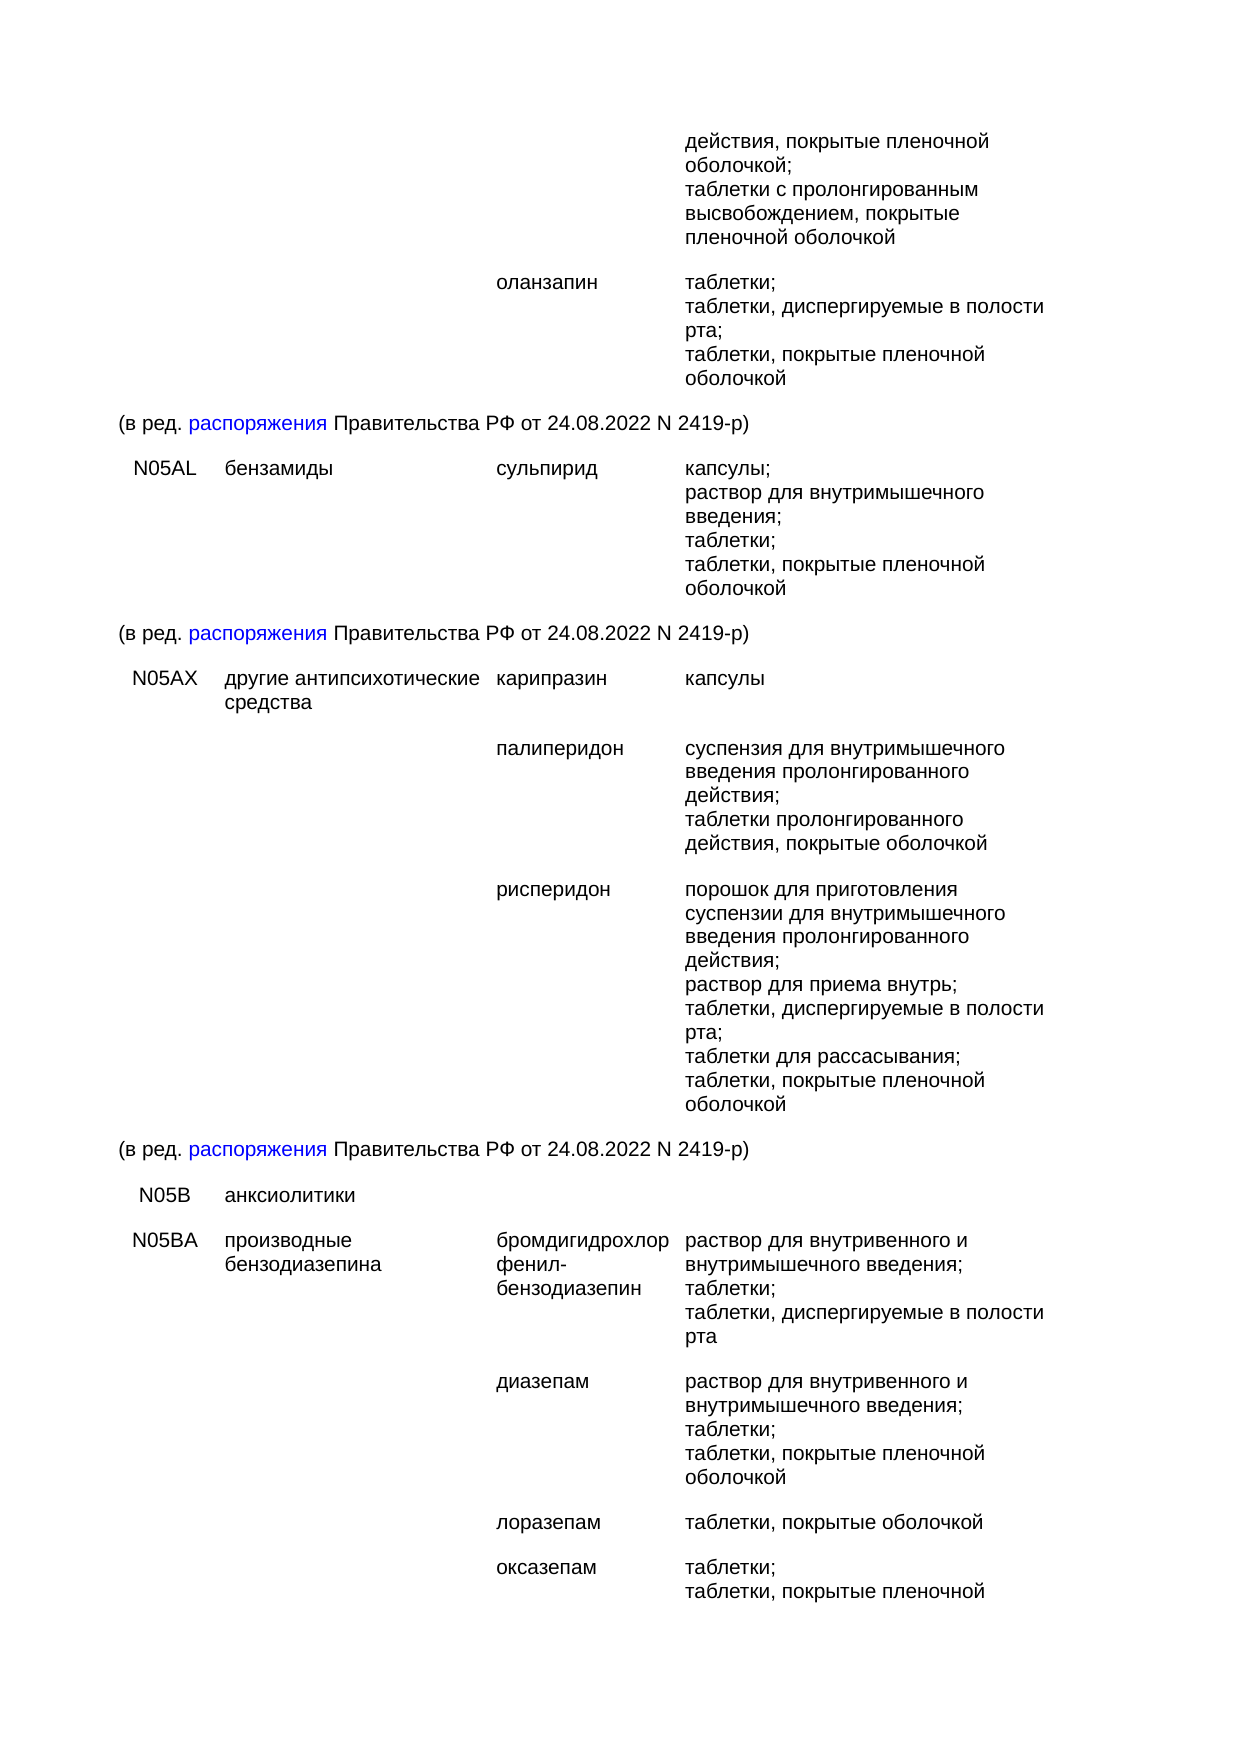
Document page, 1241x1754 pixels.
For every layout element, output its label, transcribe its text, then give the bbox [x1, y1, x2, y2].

table_cell [490, 118, 678, 259]
table_cell N05AX [112, 656, 218, 725]
table_cell бромдигидрохлорфенил-бензодиазепин [490, 1217, 678, 1358]
table_cell капсулы [679, 656, 1056, 725]
table_cell (в ред. распоряжения Правительства РФ от 24.08.2022 N 2419-р) [112, 400, 1056, 445]
table_cell [112, 1499, 218, 1544]
table_cell [218, 1499, 489, 1544]
table_cell карипразин [490, 656, 678, 725]
table_cell [218, 725, 489, 866]
table_cell [218, 1544, 489, 1613]
table_cell таблетки; таблетки, покрытые пленочной [679, 1544, 1056, 1613]
table_cell капсулы; раствор для внутримышечного введения; таблетки; таблетки, покрытые пленочной оболочкой [679, 445, 1056, 610]
table_cell [112, 866, 218, 1127]
table_cell [490, 1172, 678, 1217]
table_cell действия, покрытые пленочной оболочкой; таблетки с пролонгированным высвобождением, покрытые пленочной оболочкой [679, 118, 1056, 259]
table_cell рисперидон [490, 866, 678, 1127]
table_cell N05BA [112, 1217, 218, 1358]
table_cell диазепам [490, 1358, 678, 1499]
table_cell [112, 1544, 218, 1613]
table_cell анксиолитики [218, 1172, 489, 1217]
table_cell таблетки; таблетки, диспергируемые в полости рта; таблетки, покрытые пленочной оболочкой [679, 259, 1056, 400]
table_cell суспензия для внутримышечного введения пролонгированного действия; таблетки пролонгированного действия, покрытые оболочкой [679, 725, 1056, 866]
table_cell [218, 259, 489, 400]
table_cell бензамиды [218, 445, 489, 610]
table_cell [679, 1172, 1056, 1217]
table_cell сульпирид [490, 445, 678, 610]
table_cell порошок для приготовления суспензии для внутримышечного введения пролонгированного действия; раствор для приема внутрь; таблетки, диспергируемые в полости рта; таблетки для рассасывания; таблетки, покрытые пленочной оболочкой [679, 866, 1056, 1127]
table_cell [218, 118, 489, 259]
table_cell оксазепам [490, 1544, 678, 1613]
table_cell (в ред. распоряжения Правительства РФ от 24.08.2022 N 2419-р) [112, 1127, 1056, 1172]
table_cell палиперидон [490, 725, 678, 866]
table_cell другие антипсихотические средства [218, 656, 489, 725]
table_cell таблетки, покрытые оболочкой [679, 1499, 1056, 1544]
table_cell лоразепам [490, 1499, 678, 1544]
table_cell оланзапин [490, 259, 678, 400]
table_cell N05AL [112, 445, 218, 610]
table_cell [112, 1358, 218, 1499]
table_cell [112, 259, 218, 400]
table_cell [218, 866, 489, 1127]
table_cell производные бензодиазепина [218, 1217, 489, 1358]
table_cell раствор для внутривенного и внутримышечного введения; таблетки; таблетки, диспергируемые в полости рта [679, 1217, 1056, 1358]
table_cell (в ред. распоряжения Правительства РФ от 24.08.2022 N 2419-р) [112, 610, 1056, 656]
table_cell N05B [112, 1172, 218, 1217]
table_cell [112, 118, 218, 259]
table_cell раствор для внутривенного и внутримышечного введения; таблетки; таблетки, покрытые пленочной оболочкой [679, 1358, 1056, 1499]
table_cell [112, 725, 218, 866]
table_cell [218, 1358, 489, 1499]
